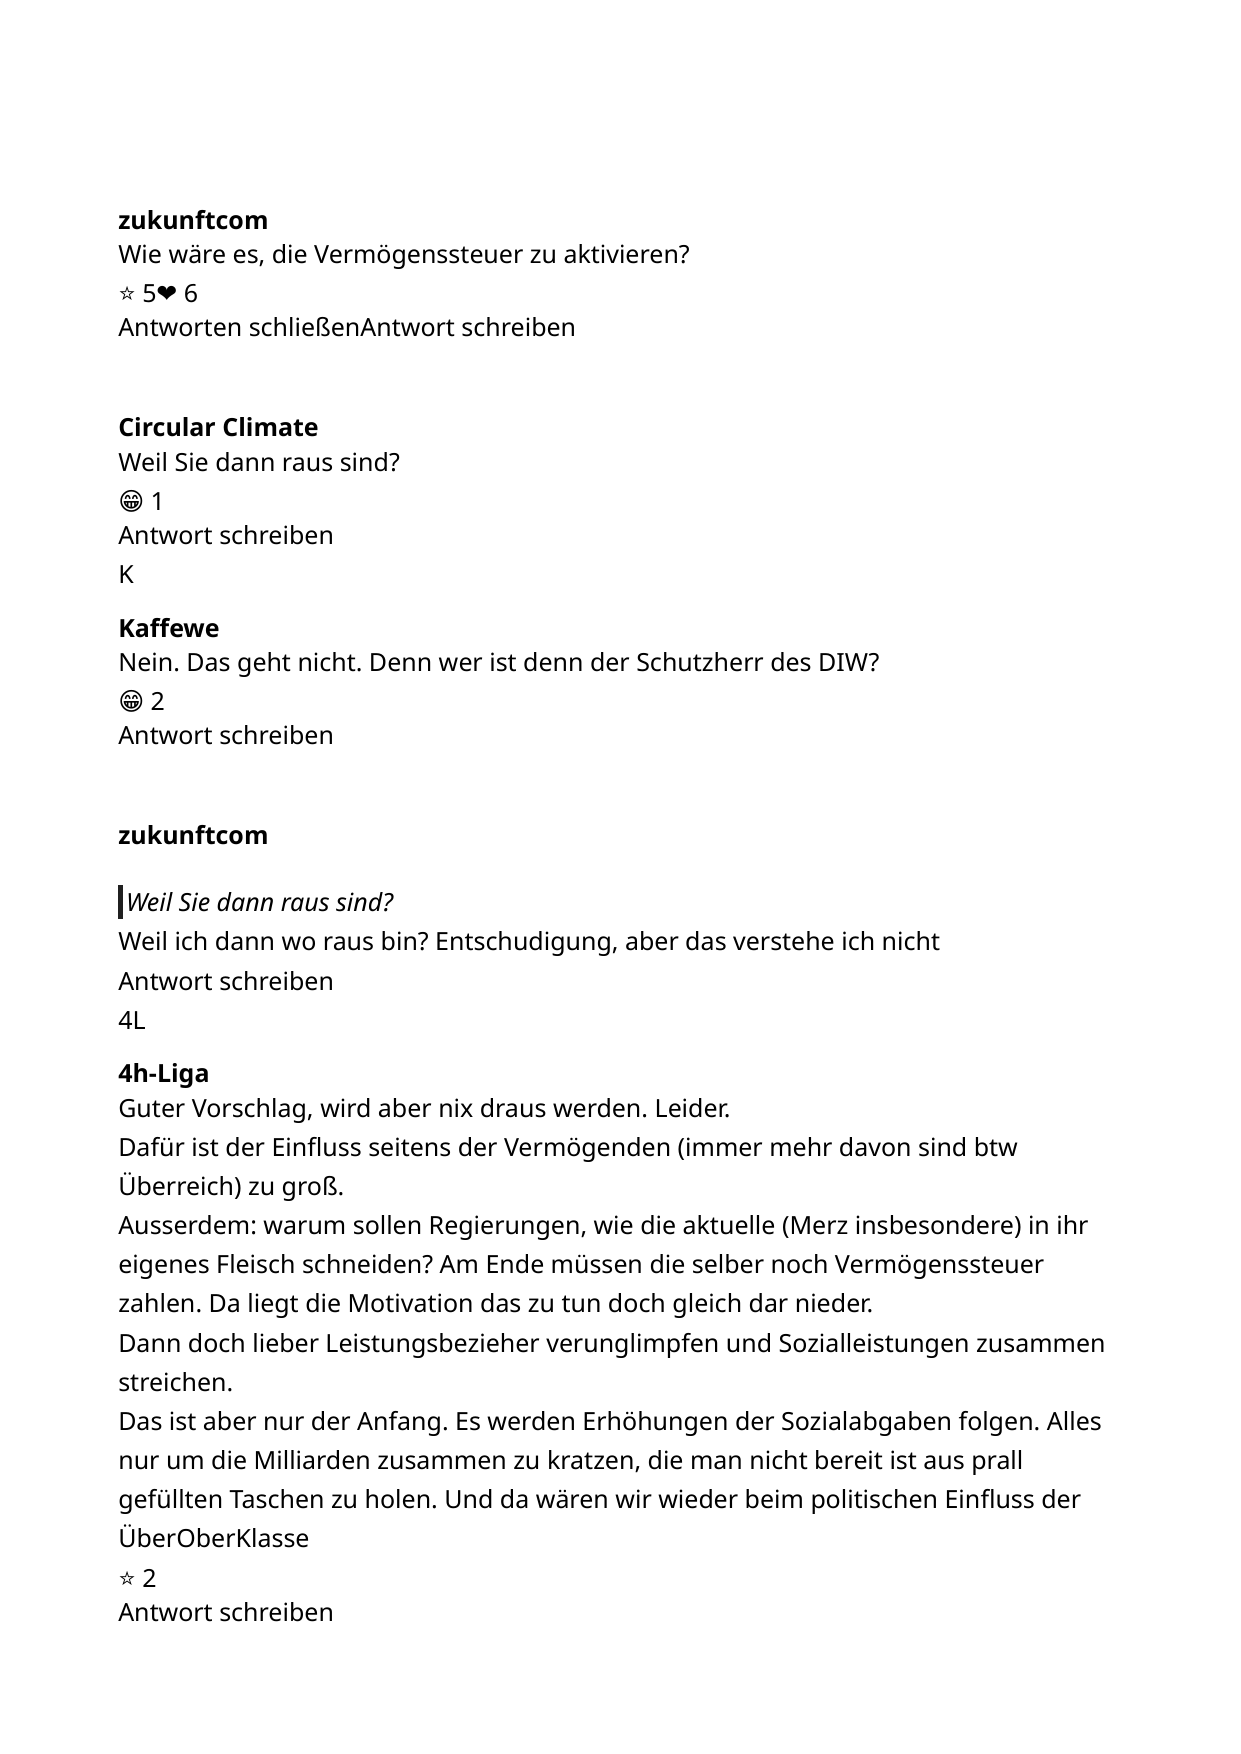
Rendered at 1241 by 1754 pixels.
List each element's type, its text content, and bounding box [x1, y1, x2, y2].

text Antwort schreiben [118, 517, 1122, 551]
text Dafür ist der Einfluss seitens der Vermögenden (immer mehr davon sind btw Überreich) zu groß. [118, 1129, 1122, 1203]
subtitle zukunftcom [118, 818, 1122, 852]
text ⭐️ 2 [118, 1560, 1122, 1594]
text 4L [118, 1002, 1122, 1036]
text Guter Vorschlag, wird aber nix draus werden. Leider. [118, 1090, 1122, 1124]
subtitle zukunftcom [118, 203, 1122, 237]
text Weil Sie dann raus sind? [118, 444, 1122, 478]
text Weil ich dann wo raus bin? Entschudigung, aber das verstehe ich nicht [118, 924, 1122, 958]
subtitle Kaffewe [118, 610, 1122, 644]
text K [118, 557, 1122, 591]
text Antworten schließenAntwort schreiben [118, 310, 1122, 344]
text Dann doch lieber Leistungsbezieher verunglimpfen und Sozialleistungen zusammen streichen. [118, 1325, 1122, 1398]
text 😁 1 [118, 483, 1122, 517]
subtitle 4h-Liga [118, 1056, 1122, 1090]
text Das ist aber nur der Anfang. Es werden Erhöhungen der Sozialabgaben folgen. Alles nur um die Milliarden zusammen zu kratzen, die man nicht bereit ist aus prall gefüllten Taschen zu holen. Und da wären wir wieder beim politischen Einfluss der ÜberOberKlasse [118, 1403, 1122, 1555]
text Ausserdem: warum sollen Regierungen, wie die aktuelle (Merz insbesondere) in ihr eigenes Fleisch schneiden? Am Ende müssen die selber noch Vermögenssteuer zahlen. Da liegt die Motivation das zu tun doch gleich dar nieder. [118, 1208, 1122, 1320]
text Antwort schreiben [118, 1594, 1122, 1628]
text Antwort schreiben [118, 718, 1122, 752]
text Nein. Das geht nicht. Denn wer ist denn der Schutzherr des DIW? [118, 644, 1122, 678]
text Weil Sie dann raus sind? [123, 885, 1122, 919]
text ⭐️ 5❤️ 6 [118, 276, 1122, 310]
text Wie wäre es, die Vermögenssteuer zu aktivieren? [118, 237, 1122, 271]
text Antwort schreiben [118, 963, 1122, 997]
subtitle Circular Climate [118, 410, 1122, 444]
text 😁 2 [118, 683, 1122, 718]
